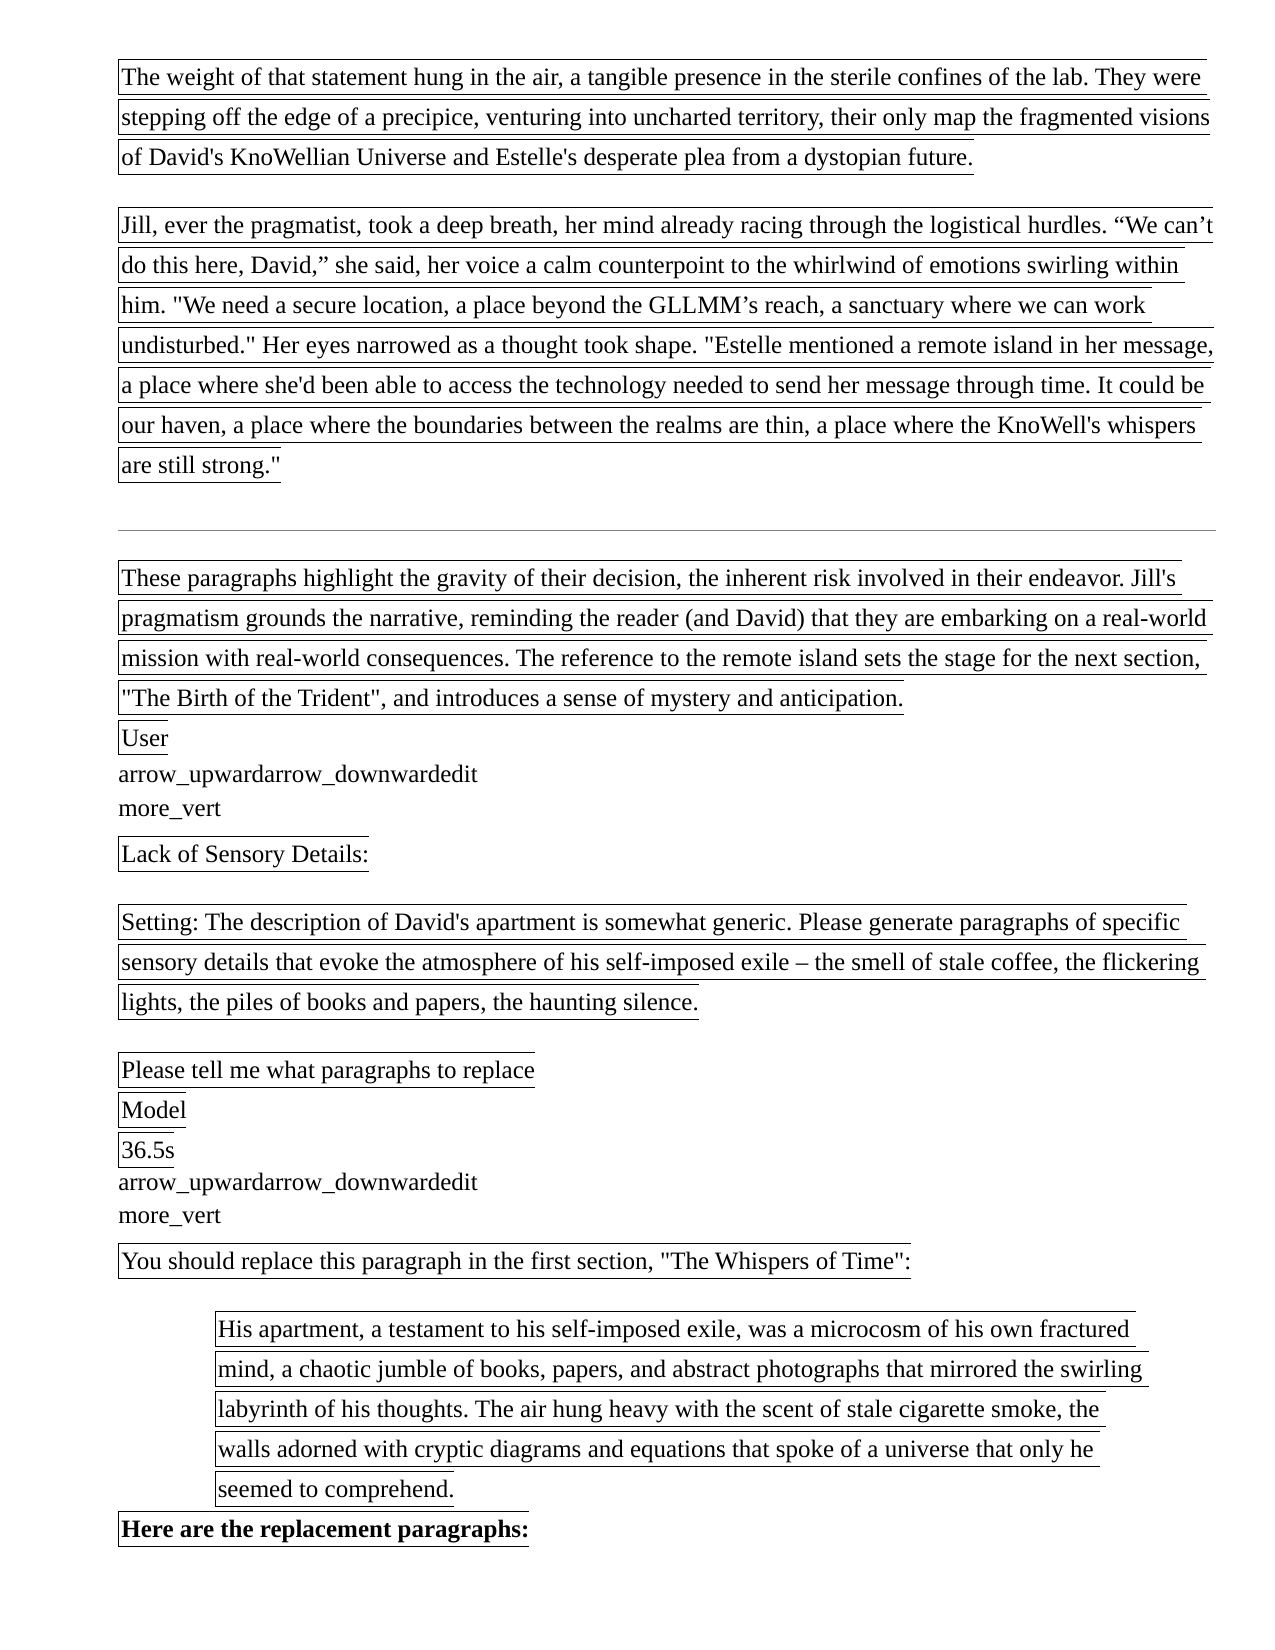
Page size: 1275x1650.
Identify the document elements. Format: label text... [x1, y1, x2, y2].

text more_vert [118, 1200, 1216, 1229]
text Please tell me what paragraphs to replace [119, 1052, 1216, 1087]
text You should replace this paragraph in the first section, "The Whispers of Time": [119, 1243, 1216, 1278]
text Jill, ever the pragmatist, took a deep breath, her mind already racing through the logistical hurdles. “We can’t do this here, David,” she said, her voice a calm counterpoint to the whirlwind of emotions swirling within him. "We need a secure location, a place beyond the GLLMM’s reach, a sanctuary where we can work undisturbed." Her eyes narrowed as a thought took shape. "Estelle mentioned a remote island in her message, a place where she'd been able to access the technology needed to send her message through time. It could be our haven, a place where the boundaries between the realms are thin, a place where the KnoWell's whispers are still strong." [118, 207, 1216, 482]
text Lack of Sensory Details: [119, 836, 1216, 871]
text arrow_upwardarrow_downwardedit [118, 1167, 1216, 1196]
text Setting: The description of David's apartment is somewhat generic. Please generate paragraphs of specific sensory details that evoke the atmosphere of his self-imposed exile – the smell of stale coffee, the flickering lights, the piles of books and papers, the haunting silence. [118, 904, 1216, 1019]
text Model [119, 1092, 1216, 1127]
text Here are the replacement paragraphs: [119, 1511, 1216, 1546]
text arrow_upwardarrow_downwardedit [118, 759, 1216, 788]
text These paragraphs highlight the gravity of their decision, the inherent risk involved in their endeavor. Jill's pragmatism grounds the narrative, reminding the reader (and David) that they are embarking on a real-world mission with real-world consequences. The reference to the remote island sets the stage for the next section, "The Birth of the Trident", and introduces a sense of mystery and anticipation. [118, 559, 1216, 714]
text The weight of that statement hung in the air, a tangible presence in the sterile confines of the lab. They were stepping off the edge of a precipice, venturing into uncharted territory, their only map the fragmented visions of David's KnoWellian Universe and Estelle's desperate plea from a dystopian future. [118, 59, 1216, 174]
text User [118, 719, 1216, 754]
text 36.5s [119, 1132, 1216, 1167]
text His apartment, a testament to his self-imposed exile, was a microcosm of his own fractured mind, a chaotic jumble of books, papers, and abstract photographs that mirrored the swirling labyrinth of his thoughts. The air hung heavy with the scent of stale cigarette smoke, the walls adorned with cryptic diagrams and equations that spoke of a universe that only he seemed to comprehend. [215, 1311, 1157, 1506]
text more_vert [118, 793, 1216, 821]
